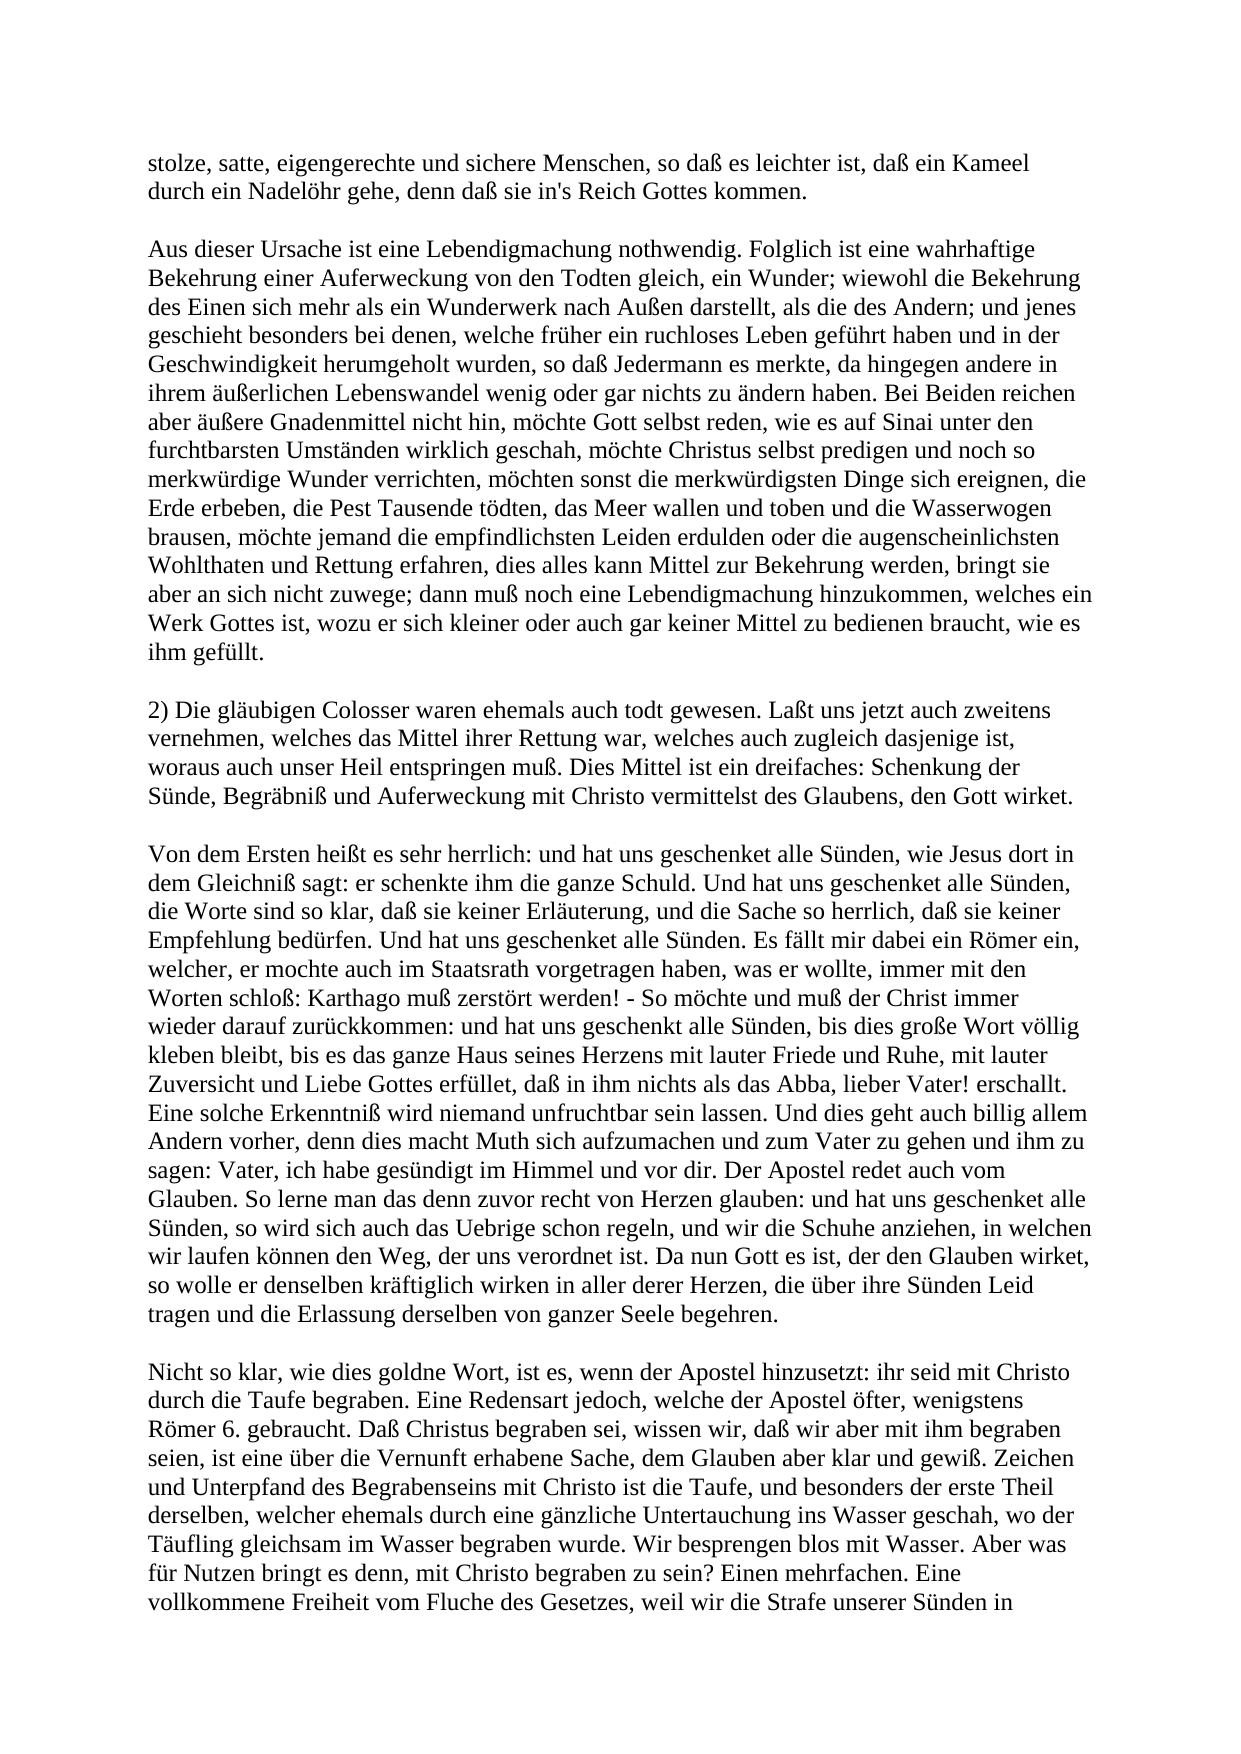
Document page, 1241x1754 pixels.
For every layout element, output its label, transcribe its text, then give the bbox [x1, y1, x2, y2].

text Von dem Ersten heißt es sehr herrlich: und hat uns geschenket alle Sünden, wie Jesus dort in dem Gleichniß sagt: er schenkte ihm die ganze Schuld. Und hat uns geschenket alle Sünden, die Worte sind so klar, daß sie keiner Erläuterung, und die Sache so herrlich, daß sie keiner Empfehlung bedürfen. Und hat uns geschenket alle Sünden. Es fällt mir dabei ein Römer ein, welcher, er mochte auch im Staatsrath vorgetragen haben, was er wollte, immer mit den Worten schloß: Karthago muß zerstört werden! - So möchte und muß der Christ immer wieder darauf zurückkommen: und hat uns geschenkt alle Sünden, bis dies große Wort völlig kleben bleibt, bis es das ganze Haus seines Herzens mit lauter Friede und Ruhe, mit lauter Zuversicht und Liebe Gottes erfüllet, daß in ihm nichts als das Abba, lieber Vater! erschallt. Eine solche Erkenntniß wird niemand unfruchtbar sein lassen. Und dies geht auch billig allem Andern vorher, denn dies macht Muth sich aufzumachen und zum Vater zu gehen und ihm zu sagen: Vater, ich habe gesündigt im Himmel und vor dir. Der Apostel redet auch vom Glauben. So lerne man das denn zuvor recht von Herzen glauben: und hat uns geschenket alle Sünden, so wird sich auch das Uebrige schon regeln, und wir die Schuhe anziehen, in welchen wir laufen können den Weg, der uns verordnet ist. Da nun Gott es ist, der den Glauben wirket, so wolle er denselben kräftiglich wirken in aller derer Herzen, die über ihre Sünden Leid tragen und die Erlassung derselben von ganzer Seele begehren. [148, 839, 1093, 1328]
text stolze, satte, eigengerechte und sichere Menschen, so daß es leichter ist, daß ein Kameel durch ein Nadelöhr gehe, denn daß sie in's Reich Gottes kommen. [148, 148, 1093, 205]
text Aus dieser Ursache ist eine Lebendigmachung nothwendig. Folglich ist eine wahrhaftige Bekehrung einer Auferweckung von den Todten gleich, ein Wunder; wiewohl die Bekehrung des Einen sich mehr als ein Wunderwerk nach Außen darstellt, als die des Andern; und jenes geschieht besonders bei denen, welche früher ein ruchloses Leben geführt haben und in der Geschwindigkeit herumgeholt wurden, so daß Jedermann es merkte, da hingegen andere in ihrem äußerlichen Lebenswandel wenig oder gar nichts zu ändern haben. Bei Beiden reichen aber äußere Gnadenmittel nicht hin, möchte Gott selbst reden, wie es auf Sinai unter den furchtbarsten Umständen wirklich geschah, möchte Christus selbst predigen und noch so merkwürdige Wunder verrichten, möchten sonst die merkwürdigsten Dinge sich ereignen, die Erde erbeben, die Pest Tausende tödten, das Meer wallen und toben und die Wasserwogen brausen, möchte jemand die empfindlichsten Leiden erdulden oder die augenscheinlichsten Wohlthaten und Rettung erfahren, dies alles kann Mittel zur Bekehrung werden, bringt sie aber an sich nicht zuwege; dann muß noch eine Lebendigmachung hinzukommen, welches ein Werk Gottes ist, wozu er sich kleiner oder auch gar keiner Mittel zu bedienen braucht, wie es ihm gefüllt. [148, 234, 1093, 666]
text 2) Die gläubigen Colosser waren ehemals auch todt gewesen. Laßt uns jetzt auch zweitens vernehmen, welches das Mittel ihrer Rettung war, welches auch zugleich dasjenige ist, woraus auch unser Heil entspringen muß. Dies Mittel ist ein dreifaches: Schenkung der Sünde, Begräbniß und Auferweckung mit Christo vermittelst des Glaubens, den Gott wirket. [148, 695, 1093, 810]
text Nicht so klar, wie dies goldne Wort, ist es, wenn der Apostel hinzusetzt: ihr seid mit Christo durch die Taufe begraben. Eine Redensart jedoch, welche der Apostel öfter, wenigstens Römer 6. gebraucht. Daß Christus begraben sei, wissen wir, daß wir aber mit ihm begraben seien, ist eine über die Vernunft erhabene Sache, dem Glauben aber klar und gewiß. Zeichen und Unterpfand des Begrabenseins mit Christo ist die Taufe, und besonders der erste Theil derselben, welcher ehemals durch eine gänzliche Untertauchung ins Wasser geschah, wo der Täufling gleichsam im Wasser begraben wurde. Wir besprengen blos mit Wasser. Aber was für Nutzen bringt es denn, mit Christo begraben zu sein? Einen mehrfachen. Eine vollkommene Freiheit vom Fluche des Gesetzes, weil wir die Strafe unserer Sünden in [148, 1357, 1093, 1616]
